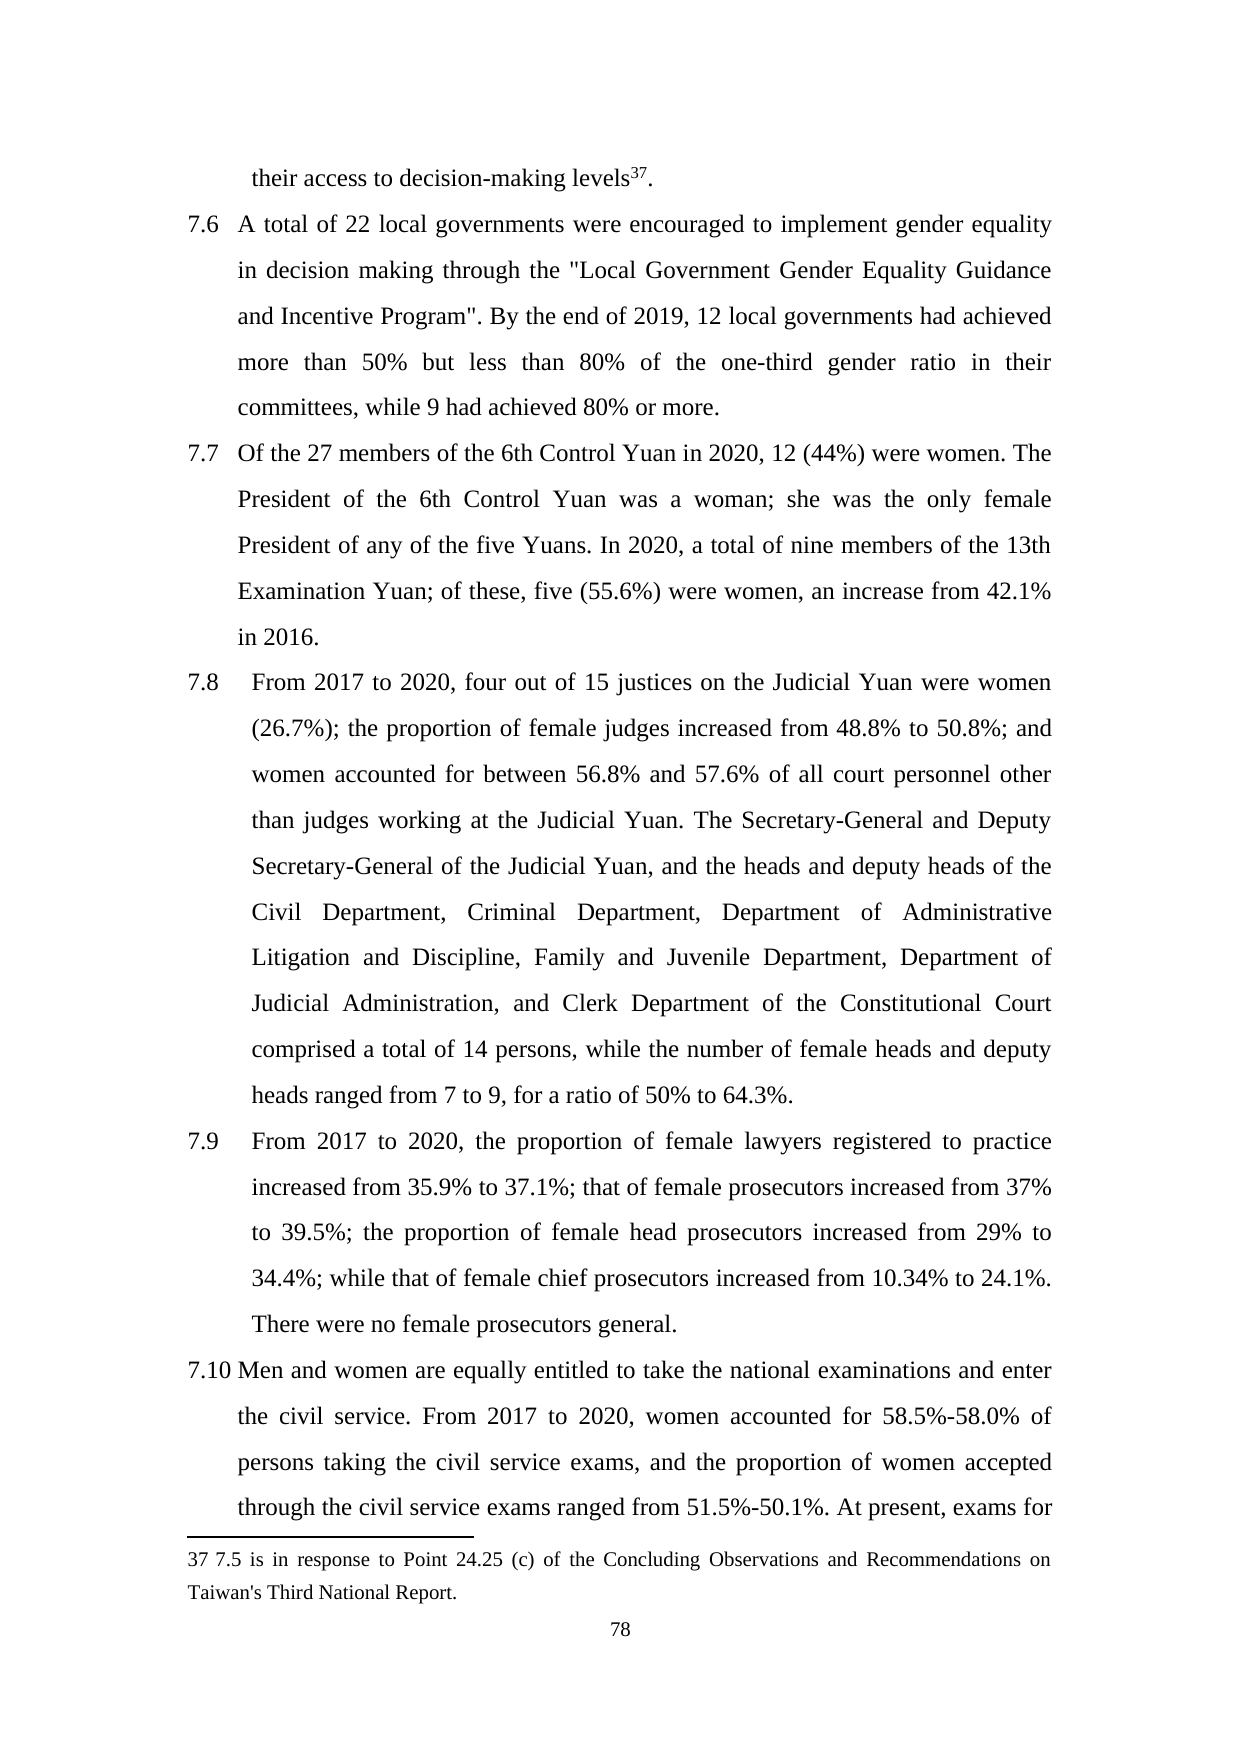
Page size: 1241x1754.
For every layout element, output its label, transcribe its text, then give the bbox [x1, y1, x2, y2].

list From 2017 to 2020, four out of 15 justices on the Judicial Yuan were women (26.7%); the proportion of female judges increased from 48.8% to 50.8%; and women accounted for between 56.8% and 57.6% of all court personnel other than judges working at the Judicial Yuan. The Secretary-General and Deputy Secretary-General of the Judicial Yuan, and the heads and deputy heads of the Civil Department, Criminal Department, Department of Administrative Litigation and Discipline, Family and Juvenile Department, Department of Judicial Administration, and Clerk Department of the Constitutional Court comprised a total of 14 persons, while the number of female heads and deputy heads ranged from 7 to 9, for a ratio of 50% to 64.3%. [187, 654, 1053, 1112]
list Of the 27 members of the 6th Control Yuan in 2020, 12 (44%) were women. The President of the 6th Control Yuan was a woman; she was the only female President of any of the five Yuans. In 2020, a total of nine members of the 13th Examination Yuan; of these, five (55.6%) were women, an increase from 42.1% in 2016. [187, 425, 1053, 654]
list their access to decision-making levels. [187, 150, 1053, 196]
list 7.5 is in response to Point 24.25 (c) of the Concluding Observations and Recommendations on Taiwan's Third National Report. [187, 1537, 1053, 1604]
list Men and women are equally entitled to take the national examinations and enter the civil service. From 2017 to 2020, women accounted for 58.5%-58.0% of persons taking the civil service exams, and the proportion of women accepted through the civil service exams ranged from 51.5%-50.1%. At present, exams for [187, 1342, 1053, 1525]
list A total of 22 local governments were encouraged to implement gender equality in decision making through the "Local Government Gender Equality Guidance and Incentive Program". By the end of 2019, 12 local governments had achieved more than 50% but less than 80% of the one-third gender ratio in their committees, while 9 had achieved 80% or more. [187, 196, 1053, 425]
list From 2017 to 2020, the proportion of female lawyers registered to practice increased from 35.9% to 37.1%; that of female prosecutors increased from 37% to 39.5%; the proportion of female head prosecutors increased from 29% to 34.4%; while that of female chief prosecutors increased from 10.34% to 24.1%. There were no female prosecutors general. [187, 1112, 1053, 1342]
